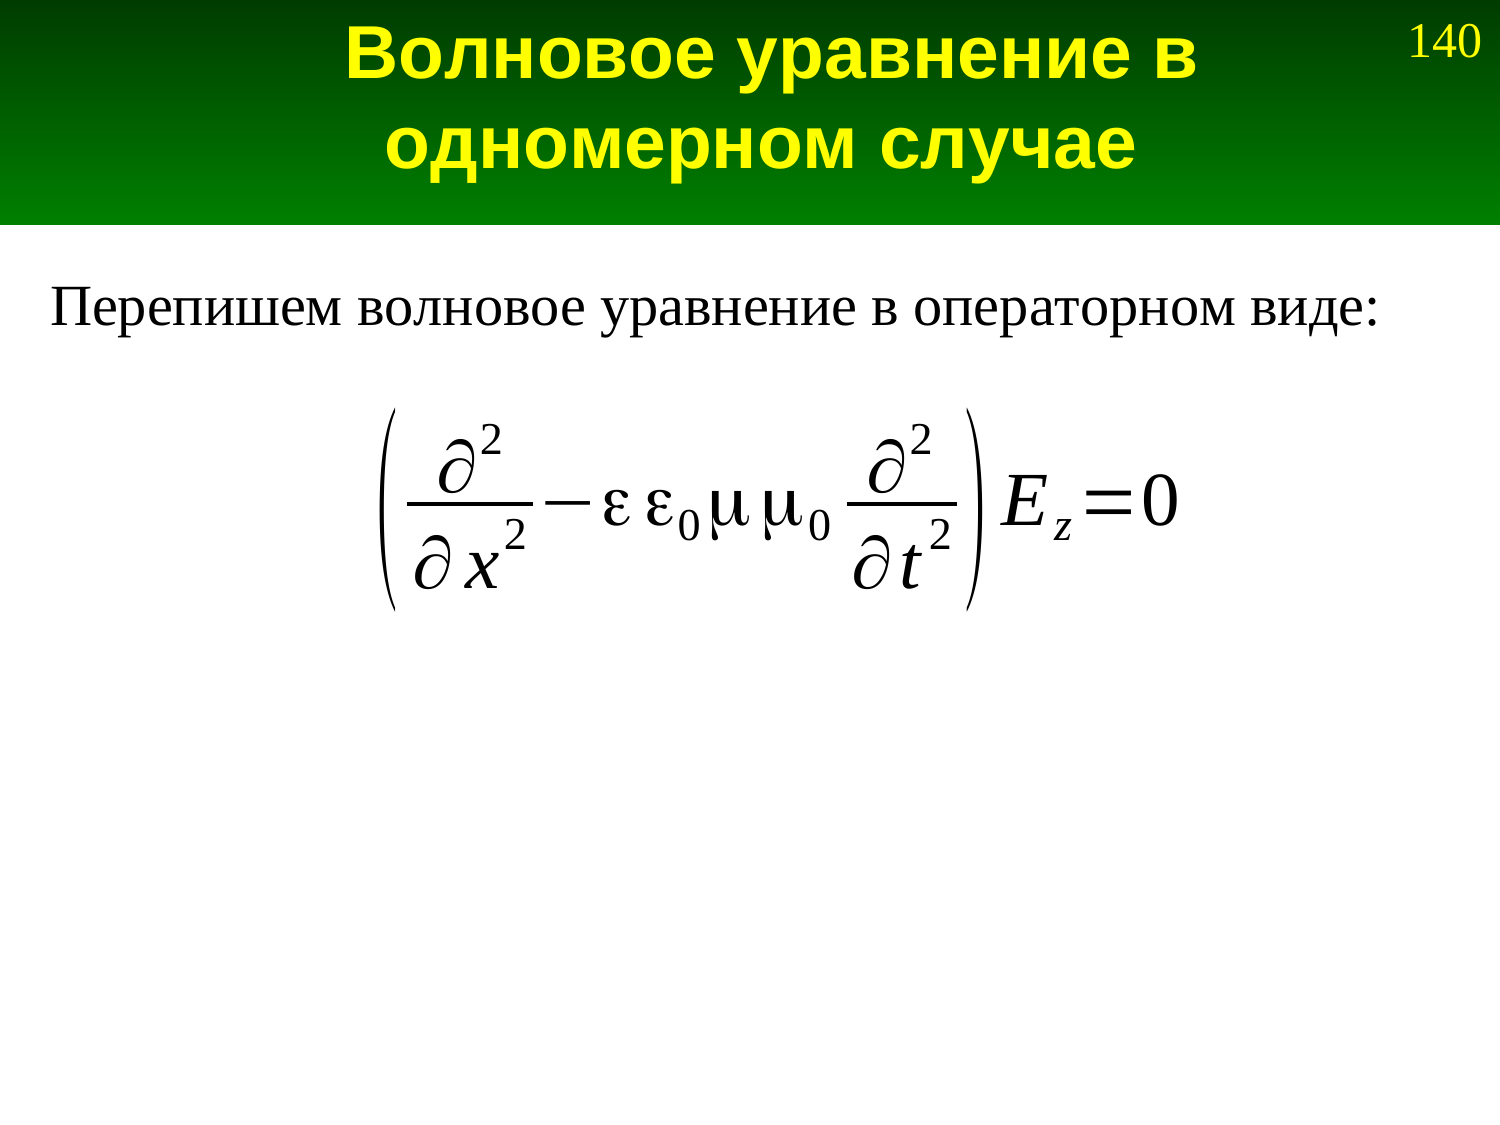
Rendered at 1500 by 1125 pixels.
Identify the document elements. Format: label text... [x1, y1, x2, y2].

chart [354, 415, 1200, 615]
text_box Перепишем волновое уравнение в операторном виде: [35, 259, 1441, 415]
title Волновое уравнение в одномерном случае [123, 0, 1399, 192]
